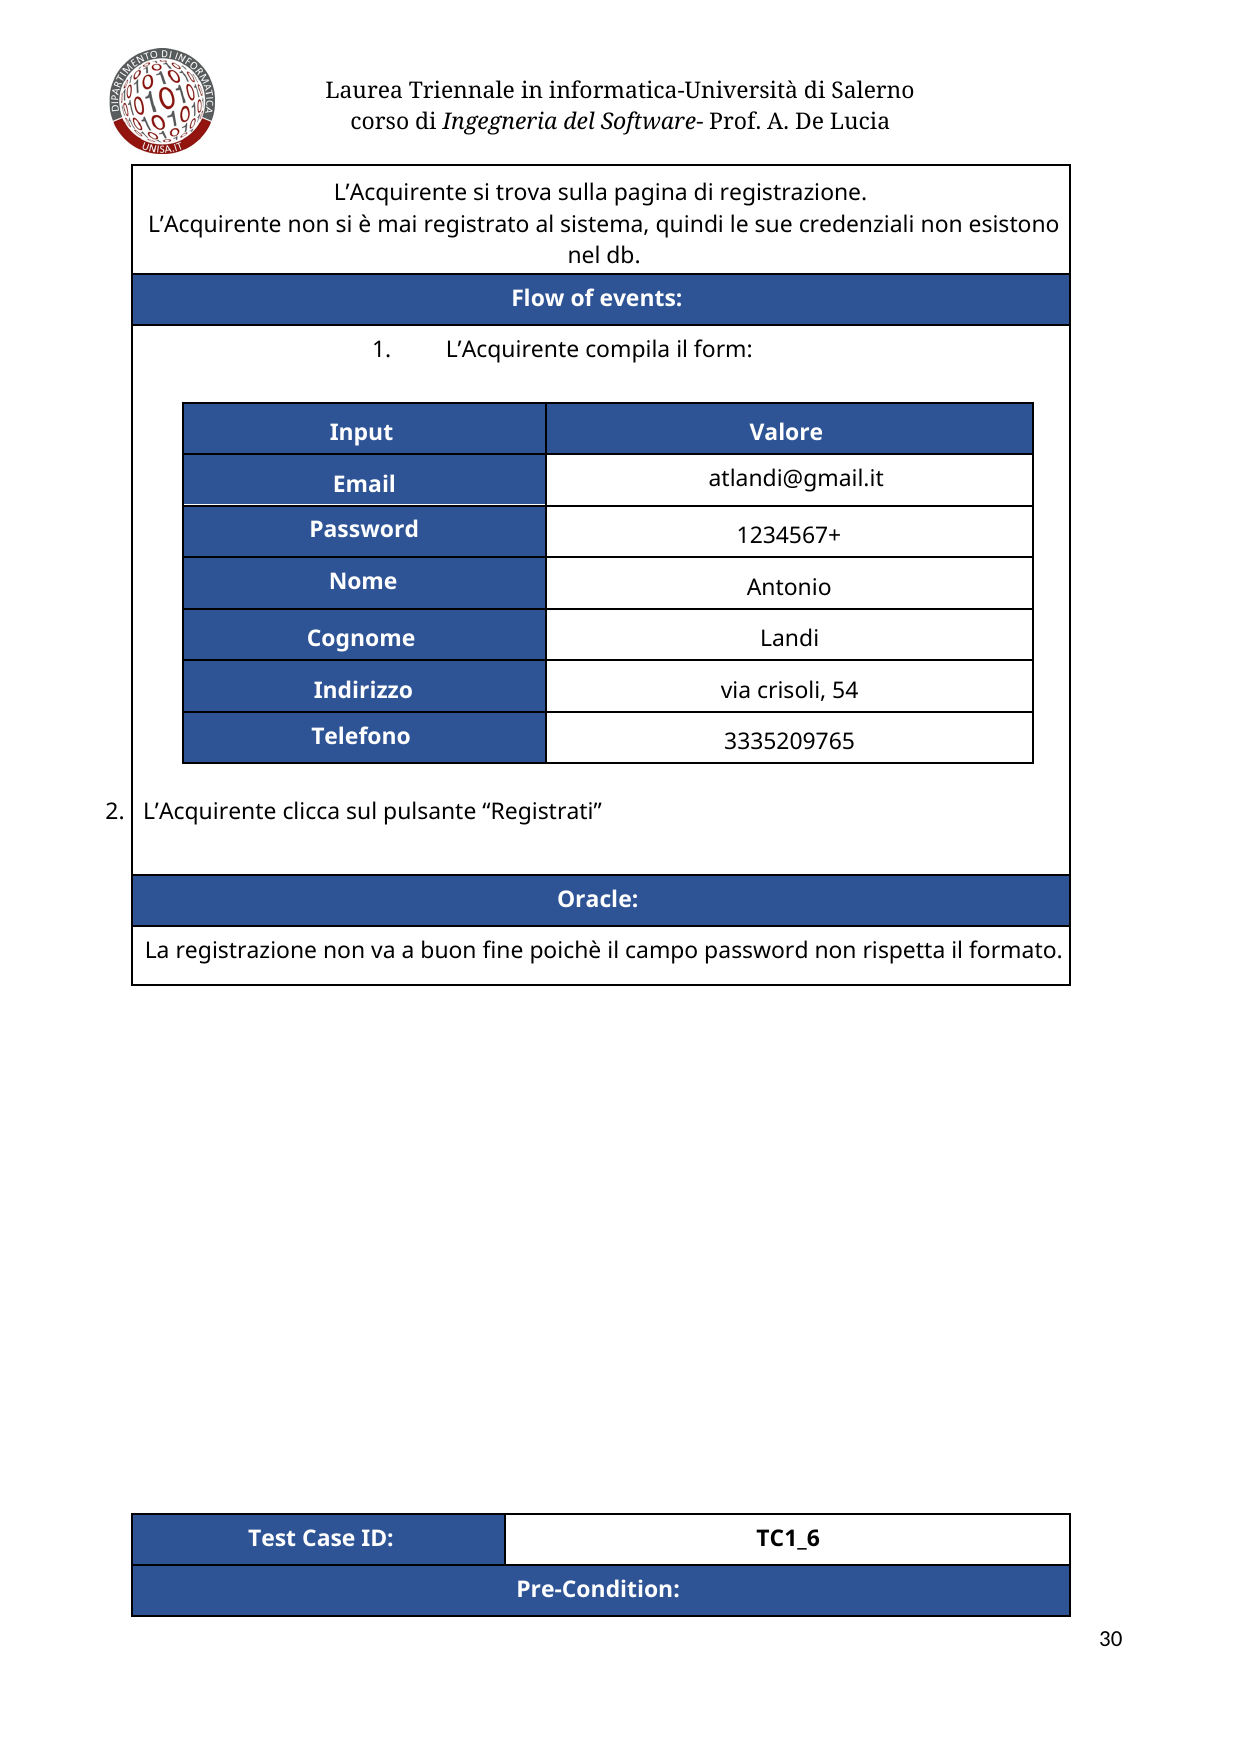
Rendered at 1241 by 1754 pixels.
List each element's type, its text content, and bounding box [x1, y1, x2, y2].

table_cell 3335209765 [547, 713, 1032, 762]
table_cell via crisoli, 54 [547, 661, 1032, 711]
table_cell Nome [184, 558, 545, 608]
table_cell Password [184, 507, 545, 556]
table_cell Telefono [184, 713, 545, 762]
table_cell L’Acquirente compila il form: L’Acquirente clicca sul pulsante “Registrati” [133, 326, 1069, 874]
table_cell Antonio [547, 558, 1032, 608]
table_header TC1_6 [506, 1515, 1069, 1564]
table_cell La registrazione non va a buon fine poichè il campo password non rispetta il formato. [133, 927, 1069, 984]
table_cell Pre-Condition: [133, 1566, 1069, 1615]
table_cell Indirizzo [184, 661, 545, 711]
table_cell Landi [547, 610, 1032, 659]
table_header Valore [547, 404, 1032, 453]
table_cell L’Acquirente si trova sulla pagina di registrazione. L’Acquirente non si è mai registrato al sistema, quindi le sue credenziali non esistono nel db. [133, 166, 1069, 273]
table_cell 1234567+ [547, 507, 1032, 556]
table_cell Cognome [184, 610, 545, 659]
table_header Test Case ID: [133, 1515, 504, 1564]
table_cell atlandi@gmail.it [547, 455, 1032, 504]
table_cell Flow of events: [133, 275, 1069, 324]
table_cell Email [184, 455, 545, 504]
table_cell Oracle: [133, 876, 1069, 925]
table_header Input [184, 404, 545, 453]
